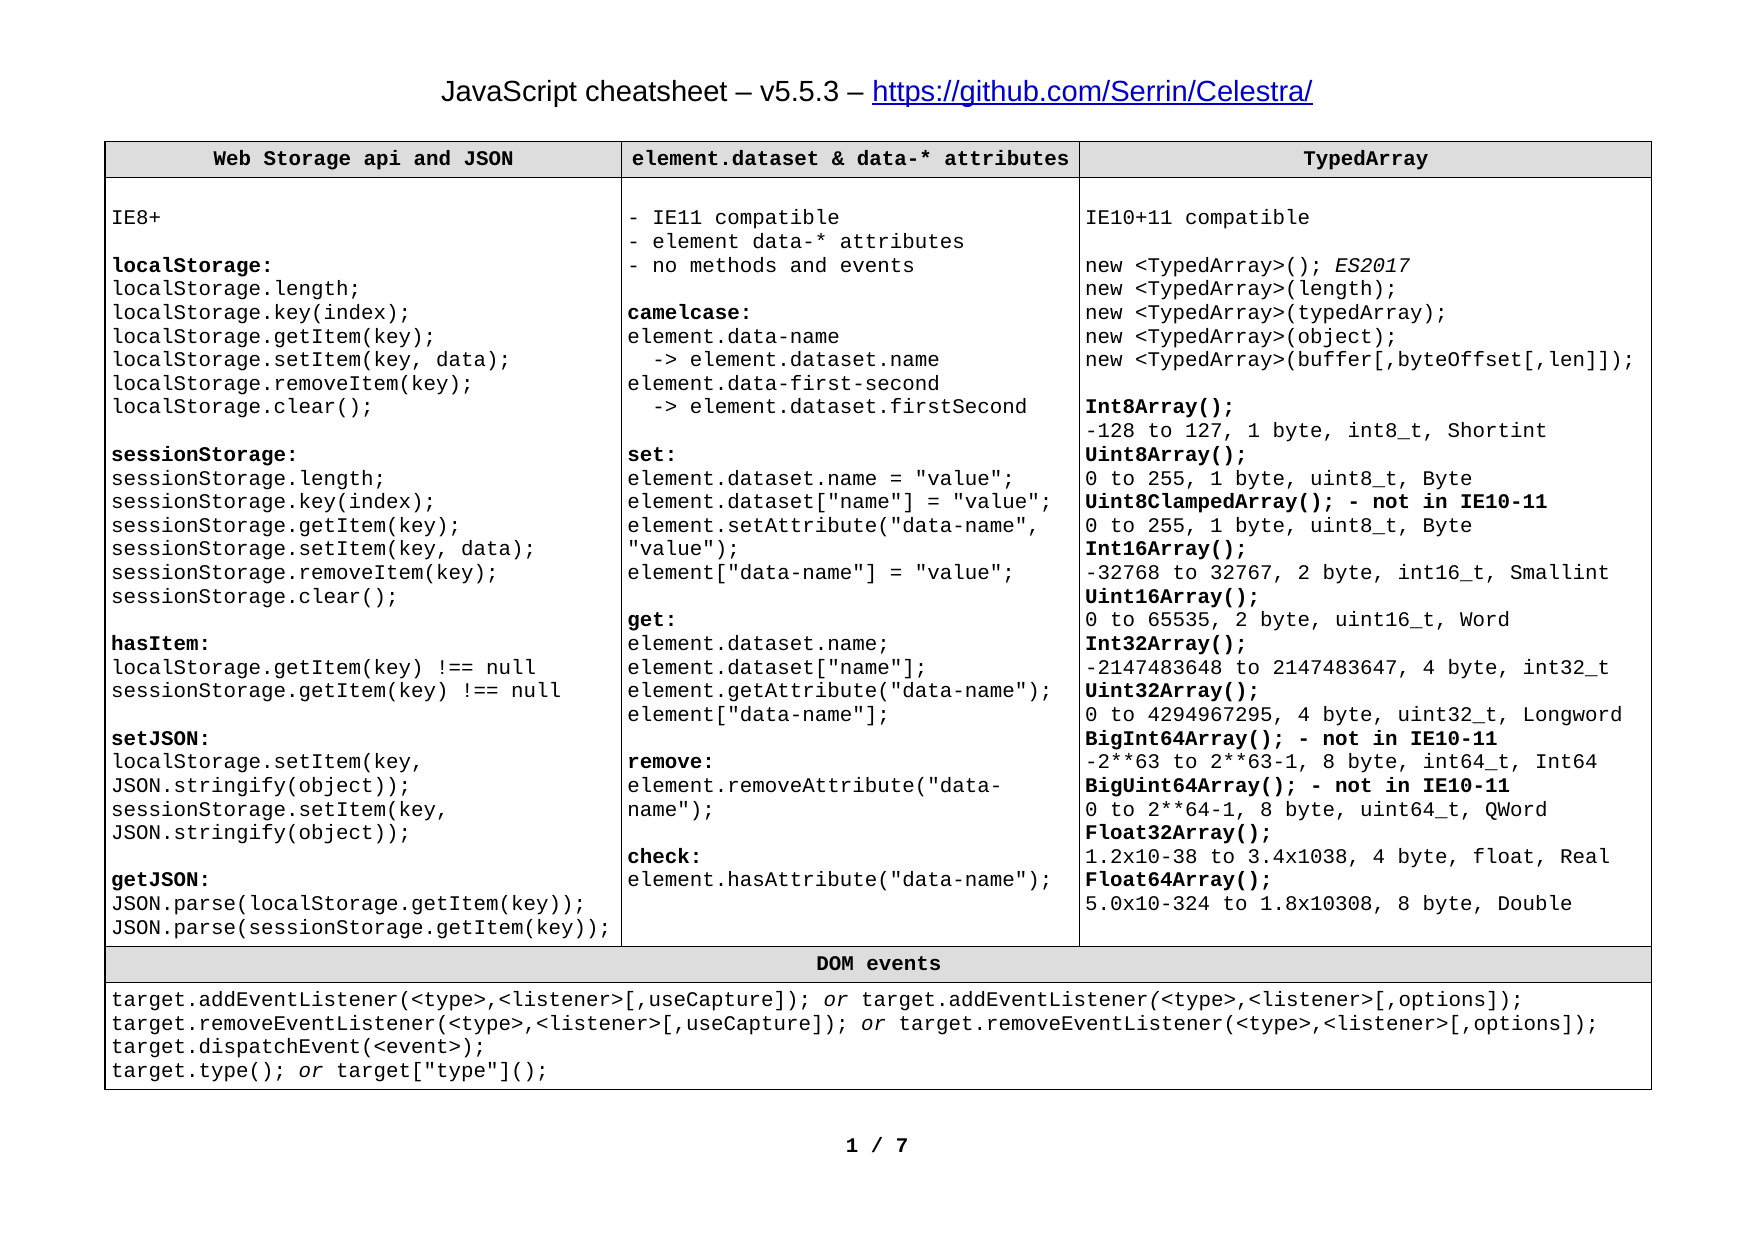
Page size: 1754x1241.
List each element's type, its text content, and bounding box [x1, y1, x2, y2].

table_cell - IE11 compatible - element data-* attributes - no methods and events camelcase: element.data-name -> element.dataset.name element.data-first-second -> element.dataset.firstSecond set: element.dataset.name = "value"; element.dataset["name"] = "value"; element.setAttribute("data-name", "value"); element["data-name"] = "value"; get: element.dataset.name; element.dataset["name"]; element.getAttribute("data-name"); element["data-name"]; remove: element.removeAttribute("data-name"); check: element.hasAttribute("data-name"); [622, 178, 1079, 946]
table_header Web Storage api and JSON [106, 142, 621, 177]
table_cell DOM events [106, 947, 1651, 982]
table_header element.dataset & data-* attributes [622, 142, 1079, 177]
table_cell IE10+11 compatible new <TypedArray>(); ES2017 new <TypedArray>(length); new <TypedArray>(typedArray); new <TypedArray>(object); new <TypedArray>(buffer[,byteOffset[,len]]); Int8Array(); -128 to 127, 1 byte, int8_t, Shortint Uint8Array(); 0 to 255, 1 byte, uint8_t, Byte Uint8ClampedArray(); - not in IE10-11 0 to 255, 1 byte, uint8_t, Byte Int16Array(); -32768 to 32767, 2 byte, int16_t, Smallint Uint16Array(); 0 to 65535, 2 byte, uint16_t, Word Int32Array(); -2147483648 to 2147483647, 4 byte, int32_t Uint32Array(); 0 to 4294967295, 4 byte, uint32_t, Longword BigInt64Array(); - not in IE10-11 -2**63 to 2**63-1, 8 byte, int64_t, Int64 BigUint64Array(); - not in IE10-11 0 to 2**64-1, 8 byte, uint64_t, QWord Float32Array(); 1.2x10-38 to 3.4x1038, 4 byte, float, Real Float64Array(); 5.0x10-324 to 1.8x10308, 8 byte, Double [1080, 178, 1651, 946]
table_cell target.addEventListener(<type>,<listener>[,useCapture]); or target.addEventListener(<type>,<listener>[,options]); target.removeEventListener(<type>,<listener>[,useCapture]); or target.removeEventListener(<type>,<listener>[,options]); target.dispatchEvent(<event>); target.type(); or target["type"](); [106, 983, 1651, 1089]
table_cell IE8+ localStorage: localStorage.length; localStorage.key(index); localStorage.getItem(key); localStorage.setItem(key, data); localStorage.removeItem(key); localStorage.clear(); sessionStorage: sessionStorage.length; sessionStorage.key(index); sessionStorage.getItem(key); sessionStorage.setItem(key, data); sessionStorage.removeItem(key); sessionStorage.clear(); hasItem: localStorage.getItem(key) !== null sessionStorage.getItem(key) !== null setJSON: localStorage.setItem(key, JSON.stringify(object)); sessionStorage.setItem(key, JSON.stringify(object)); getJSON: JSON.parse(localStorage.getItem(key)); JSON.parse(sessionStorage.getItem(key)); [106, 178, 621, 946]
table_header TypedArray [1080, 142, 1651, 177]
text JavaScript cheatsheet – v5.5.3 – https://github.com/Serrin/Celestra/ [105, 74, 1648, 107]
